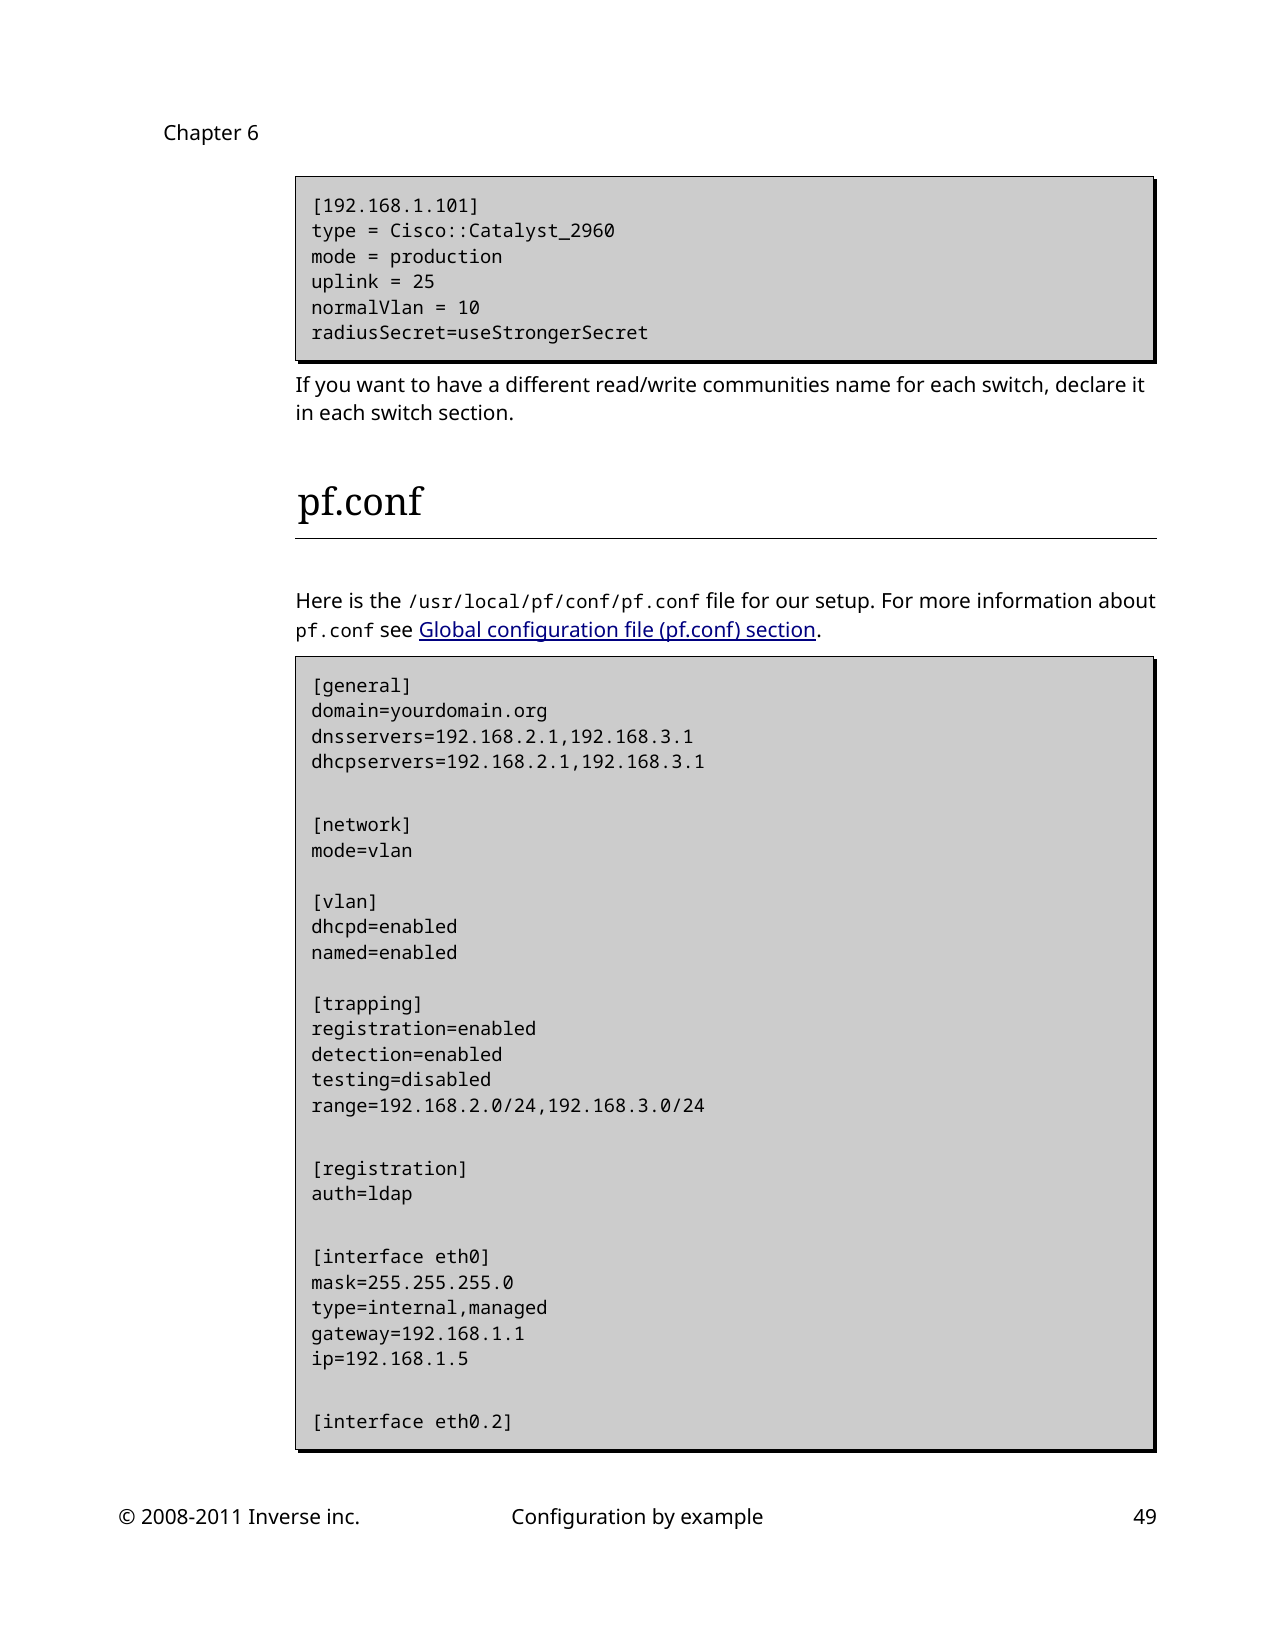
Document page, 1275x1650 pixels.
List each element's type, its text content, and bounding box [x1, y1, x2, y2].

text [interface eth0.2] [296, 1393, 1153, 1449]
text [registration] auth=ldap [296, 1139, 1153, 1196]
text Here is the /usr/local/pf/conf/pf.conf file for our setup. For more information about pf.conf see Global configuration file (pf.conf) section. [295, 587, 1157, 643]
subtitle pf.conf [295, 475, 1157, 538]
text [network] mode=vlan [vlan] dhcpd=enabled named=enabled [trapping] registration=enabled detection=enabled testing=disabled range=192.168.2.0/24,192.168.3.0/24 [296, 796, 1153, 1108]
text [interface eth0] mask=255.255.255.0 type=internal,managed gateway=192.168.1.1 ip=192.168.1.5 [296, 1228, 1153, 1361]
text [general] domain=yourdomain.org dnsservers=192.168.2.1,192.168.3.1 dhcpservers=192.168.2.1,192.168.3.1 [296, 657, 1153, 764]
text If you want to have a different read/write communities name for each switch, declare it in each switch section. [295, 370, 1157, 427]
text [192.168.1.101] type = Cisco::Catalyst_2960 mode = production uplink = 25 normalVlan = 10 radiusSecret=useStrongerSecret [296, 177, 1153, 360]
